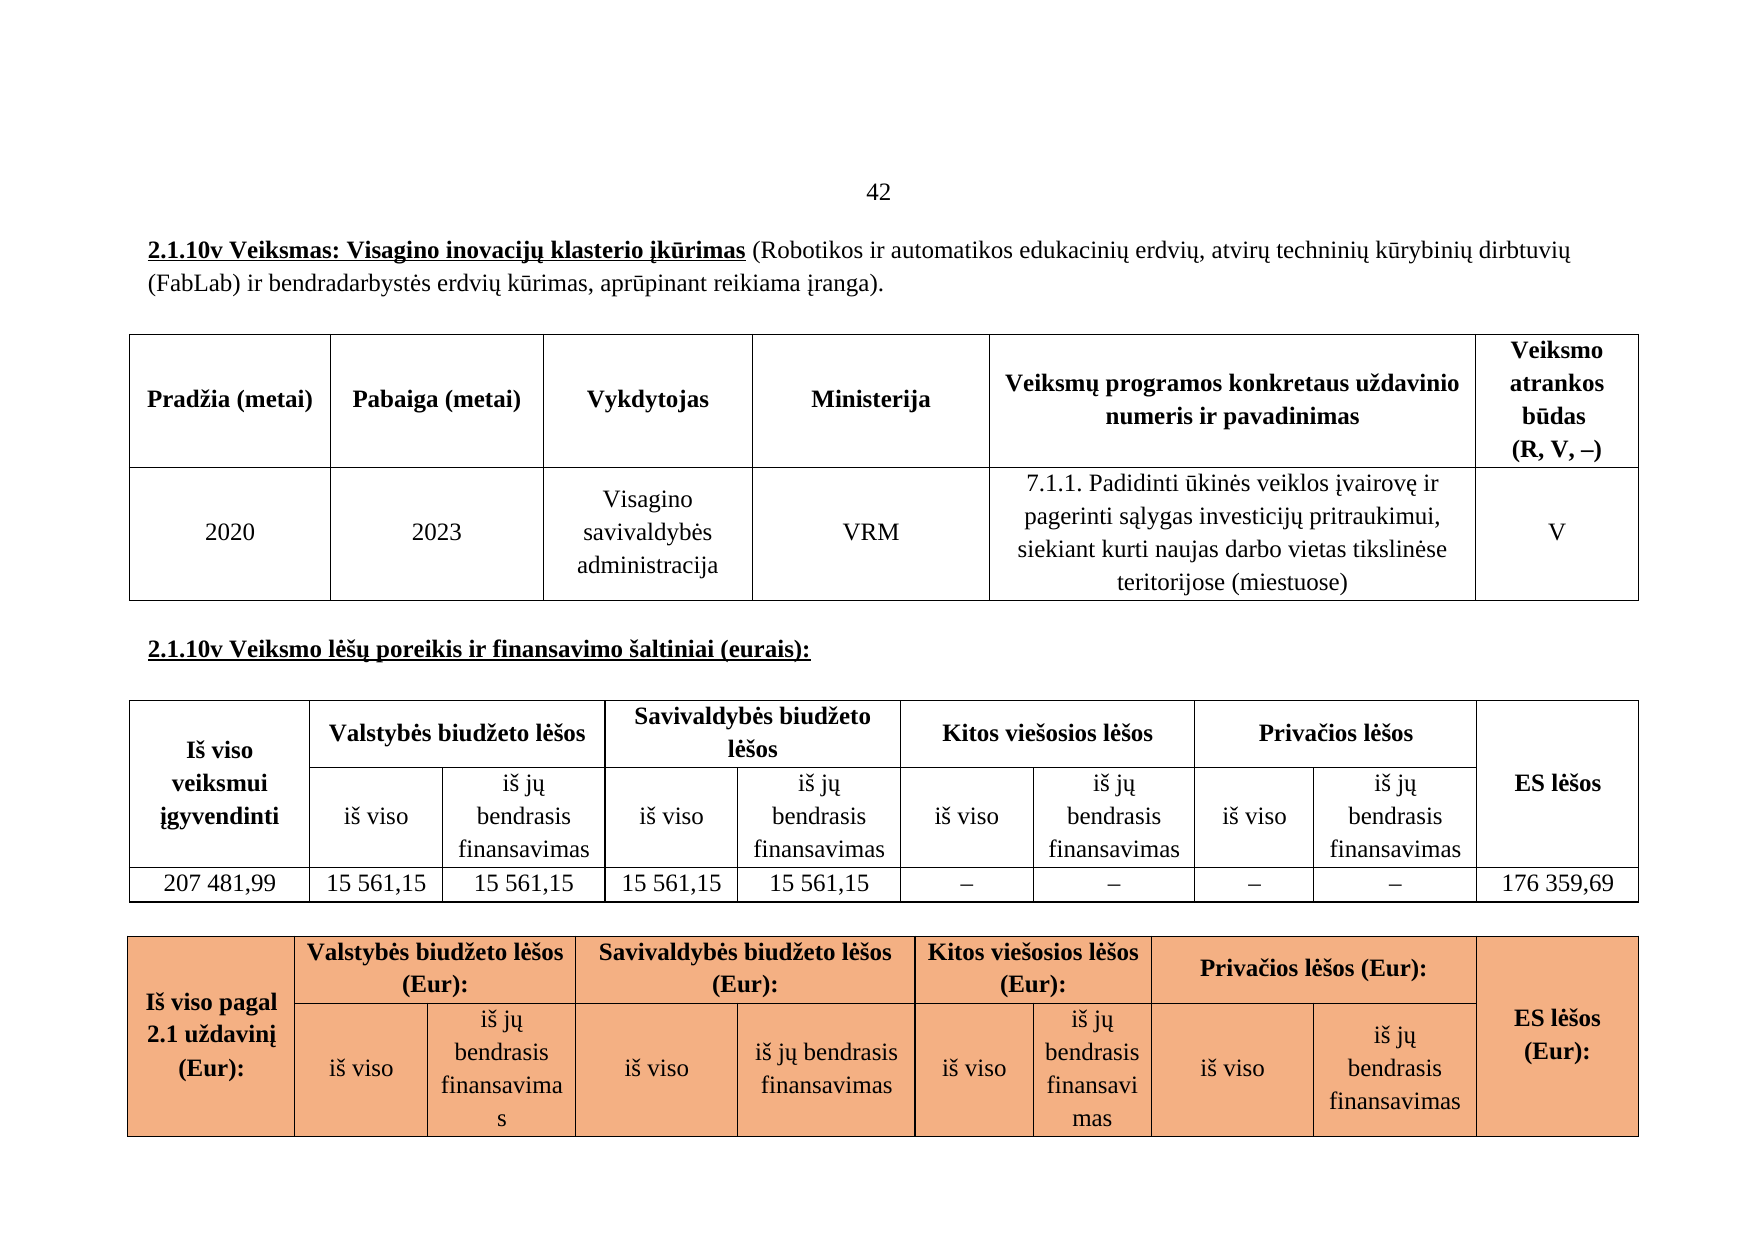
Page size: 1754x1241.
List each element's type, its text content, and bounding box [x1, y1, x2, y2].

table_header Privačios lėšos (Eur): [1152, 937, 1476, 1003]
table_cell – [1034, 868, 1194, 901]
table_cell iš viso [576, 1004, 737, 1136]
table_cell 7.1.1. Padidinti ūkinės veiklos įvairovę ir pagerinti sąlygas investicijų pritraukimui, siekiant kurti naujas darbo vietas tikslinėse teritorijose (miestuose) [990, 468, 1475, 600]
table_header Ministerija [753, 335, 989, 467]
table_header Kitos viešosios lėšos [901, 701, 1194, 767]
table_header Veiksmų programos konkretaus uždavinio numeris ir pavadinimas [990, 335, 1475, 467]
table_cell – [1314, 868, 1476, 901]
table_cell iš viso [1195, 768, 1313, 867]
table_header Privačios lėšos [1195, 701, 1476, 767]
table_cell – [1195, 868, 1313, 901]
table_cell – [901, 868, 1033, 901]
table_cell iš jų bendrasis finansavimas [443, 768, 604, 867]
table_cell Visagino savivaldybės administracija [544, 468, 752, 600]
table_header Savivaldybės biudžeto lėšos (Eur): [576, 937, 914, 1003]
table_cell V [1476, 468, 1638, 600]
table_cell iš viso [295, 1004, 427, 1136]
table_cell 15 561,15 [606, 868, 737, 901]
table_cell iš jų bendrasis finansavimas [1034, 768, 1194, 867]
table_header Kitos viešosios lėšos (Eur): [916, 937, 1151, 1003]
table_header Pabaiga (metai) [331, 335, 543, 467]
table_cell iš viso [1152, 1004, 1313, 1136]
table_cell 2023 [331, 468, 543, 600]
table_header Iš viso veiksmui įgyvendinti [130, 701, 309, 867]
table_cell iš jų bendrasis finansavimas [1314, 1004, 1476, 1136]
table_header Veiksmo atrankos būdas (R, V, –) [1476, 335, 1638, 467]
table_cell iš viso [310, 768, 442, 867]
table_cell iš viso [901, 768, 1033, 867]
table_cell 176 359,69 [1477, 868, 1638, 901]
table_header Valstybės biudžeto lėšos (Eur): [295, 937, 575, 1003]
table_header ES lėšos (Eur): [1477, 937, 1638, 1136]
table_header Iš viso pagal 2.1 uždavinį (Eur): [128, 937, 294, 1136]
text 2.1.10v Veiksmas: Visagino inovacijų klasterio įkūrimas (Robotikos ir automatikos edukacinių erdvių, atvirų techninių kūrybinių dirbtuvių (FabLab) ir bendradarbystės erdvių kūrimas, aprūpinant reikiama įranga). [148, 235, 1639, 296]
table_cell 15 561,15 [738, 868, 900, 901]
table_cell iš jų bendrasis finansavimas [428, 1004, 575, 1136]
table_cell iš jų bendrasis finansavimas [738, 768, 900, 867]
table_cell 207 481,99 [130, 868, 309, 901]
table_cell iš viso [916, 1004, 1033, 1136]
table_cell 15 561,15 [443, 868, 604, 901]
table_header Pradžia (metai) [130, 335, 330, 467]
table_cell VRM [753, 468, 989, 600]
table_cell iš jų bendrasis finansavimas [1314, 768, 1476, 867]
table_cell iš jų bendrasis finansavimas [1034, 1004, 1151, 1136]
table_header Vykdytojas [544, 335, 752, 467]
table_cell iš jų bendrasis finansavimas [738, 1004, 914, 1136]
table_cell 15 561,15 [310, 868, 442, 901]
table_header Valstybės biudžeto lėšos [310, 701, 604, 767]
text 2.1.10v Veiksmo lėšų poreikis ir finansavimo šaltiniai (eurais): [118, 634, 1639, 663]
table_cell iš viso [606, 768, 737, 867]
table_header Savivaldybės biudžeto lėšos [606, 701, 900, 767]
table_cell 2020 [130, 468, 330, 600]
table_header ES lėšos [1477, 701, 1638, 867]
